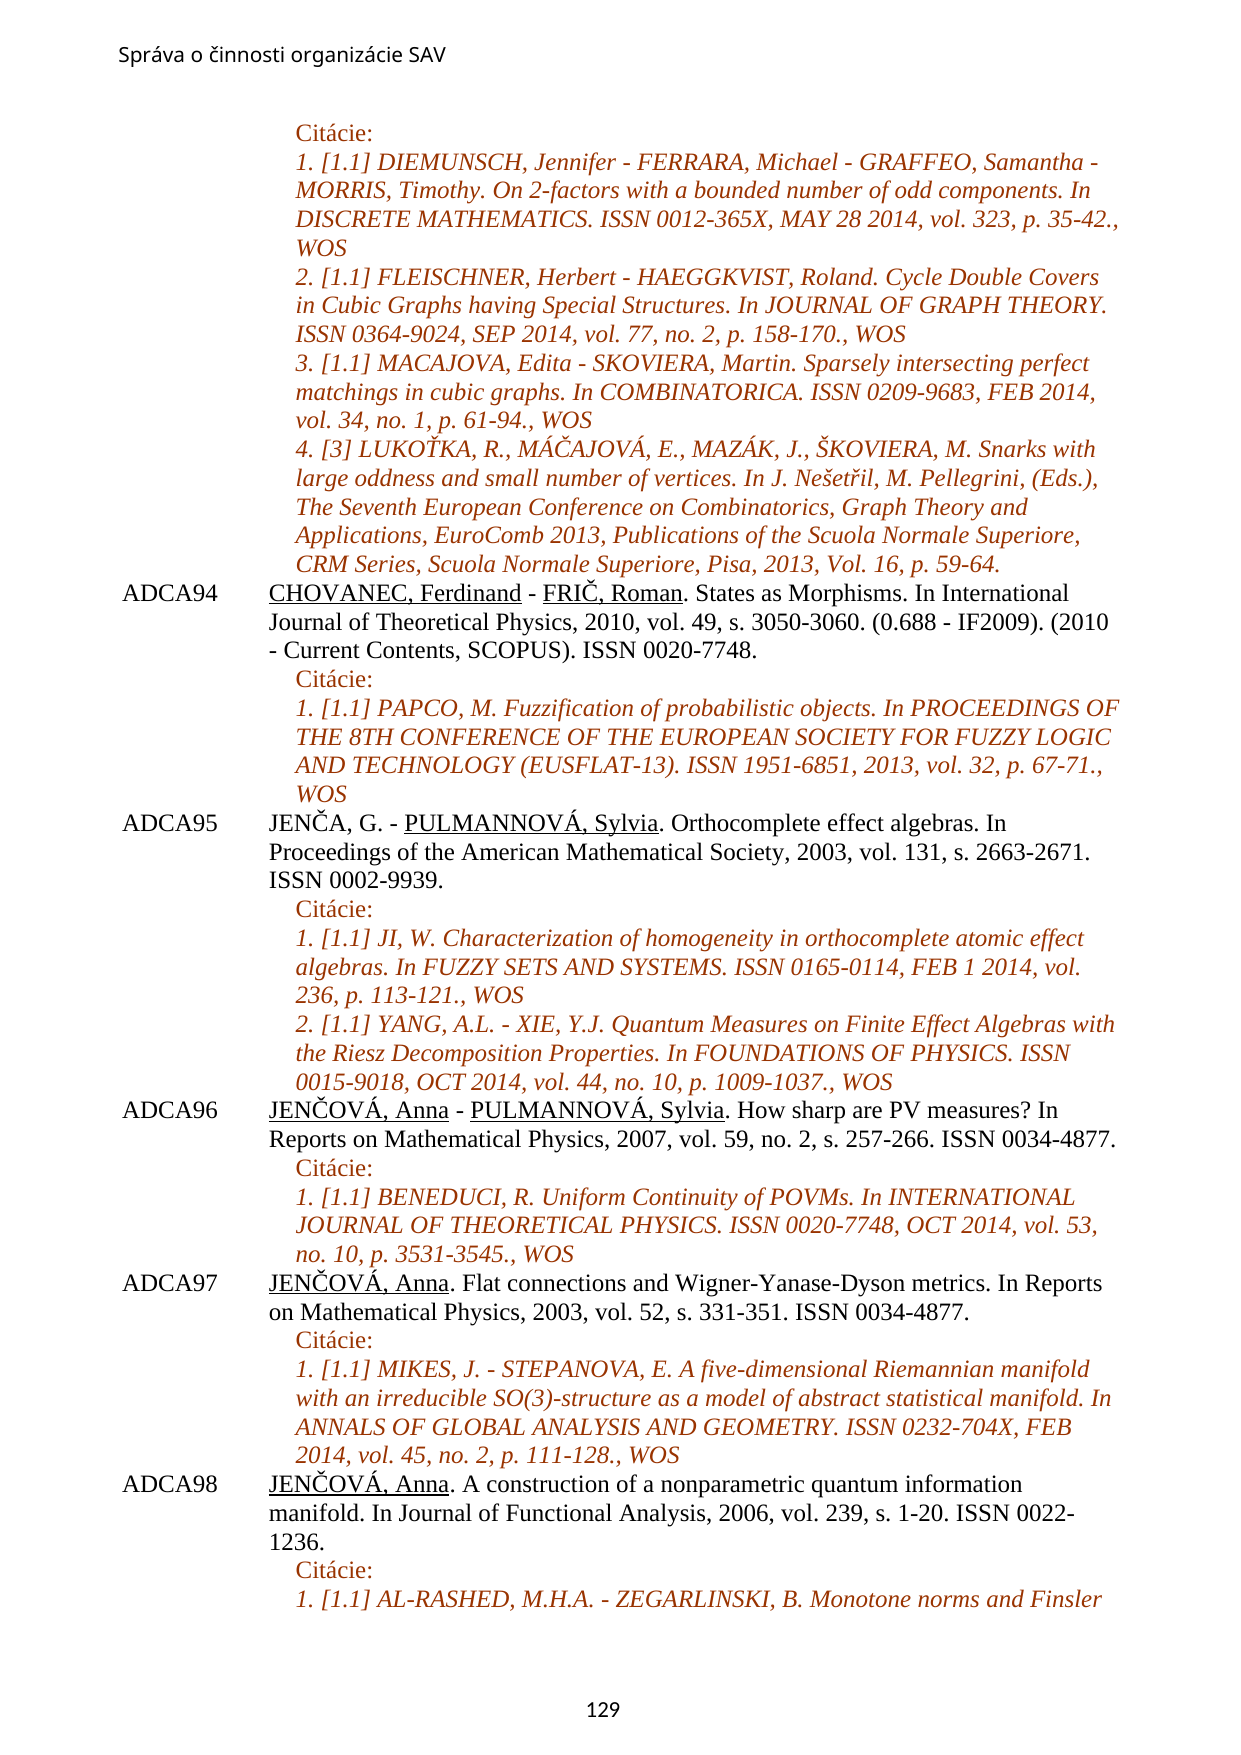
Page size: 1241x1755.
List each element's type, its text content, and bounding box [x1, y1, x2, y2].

table_header ADCA97 [122, 1268, 269, 1326]
table_header JENČOVÁ, Anna. Flat connections and Wigner-Yanase-Dyson metrics. In Reports on Mathematical Physics, 2003, vol. 52, s. 331-351. ISSN 0034-4877. [269, 1268, 1122, 1326]
text Citácie: [295, 1556, 1122, 1584]
text Citácie: [295, 894, 1122, 923]
text 4. [3] LUKOŤKA, R., MÁČAJOVÁ, E., MAZÁK, J., ŠKOVIERA, M. Snarks with large oddness and small number of vertices. In J. Nešetřil, M. Pellegrini, (Eds.), The Seventh European Conference on Combinatorics, Graph Theory and Applications, EuroComb 2013, Publications of the Scuola Normale Superiore, CRM Series, Scuola Normale Superiore, Pisa, 2013, Vol. 16, p. 59-64. [295, 434, 1122, 578]
text 2. [1.1] FLEISCHNER, Herbert - HAEGGKVIST, Roland. Cycle Double Covers in Cubic Graphs having Special Structures. In JOURNAL OF GRAPH THEORY. ISSN 0364-9024, SEP 2014, vol. 77, no. 2, p. 158-170., WOS [295, 262, 1122, 348]
text 2. [1.1] YANG, A.L. - XIE, Y.J. Quantum Measures on Finite Effect Algebras with the Riesz Decomposition Properties. In FOUNDATIONS OF PHYSICS. ISSN 0015-9018, OCT 2014, vol. 44, no. 10, p. 1009-1037., WOS [295, 1009, 1122, 1096]
table_header ADCA98 [122, 1469, 269, 1556]
table_header JENČOVÁ, Anna. A construction of a nonparametric quantum information manifold. In Journal of Functional Analysis, 2006, vol. 239, s. 1-20. ISSN 0022-1236. [269, 1469, 1122, 1556]
table_header JENČOVÁ, Anna - PULMANNOVÁ, Sylvia. How sharp are PV measures? In Reports on Mathematical Physics, 2007, vol. 59, no. 2, s. 257-266. ISSN 0034-4877. [269, 1096, 1122, 1153]
text Citácie: [295, 1153, 1122, 1182]
text 1. [1.1] JI, W. Characterization of homogeneity in orthocomplete atomic effect algebras. In FUZZY SETS AND SYSTEMS. ISSN 0165-0114, FEB 1 2014, vol. 236, p. 113-121., WOS [295, 923, 1122, 1009]
text Citácie: [295, 1326, 1122, 1354]
table_header ADCA94 [122, 578, 269, 664]
text 1. [1.1] PAPCO, M. Fuzzification of probabilistic objects. In PROCEEDINGS OF THE 8TH CONFERENCE OF THE EUROPEAN SOCIETY FOR FUZZY LOGIC AND TECHNOLOGY (EUSFLAT-13). ISSN 1951-6851, 2013, vol. 32, p. 67-71., WOS [295, 693, 1122, 808]
table_header JENČA, G. - PULMANNOVÁ, Sylvia. Orthocomplete effect algebras. In Proceedings of the American Mathematical Society, 2003, vol. 131, s. 2663-2671. ISSN 0002-9939. [269, 808, 1122, 894]
table_header CHOVANEC, Ferdinand - FRIČ, Roman. States as Morphisms. In International Journal of Theoretical Physics, 2010, vol. 49, s. 3050-3060. (0.688 - IF2009). (2010 - Current Contents, SCOPUS). ISSN 0020-7748. [269, 578, 1122, 664]
table_header ADCA96 [122, 1096, 269, 1153]
text 1. [1.1] DIEMUNSCH, Jennifer - FERRARA, Michael - GRAFFEO, Samantha - MORRIS, Timothy. On 2-factors with a bounded number of odd components. In DISCRETE MATHEMATICS. ISSN 0012-365X, MAY 28 2014, vol. 323, p. 35-42., WOS [295, 147, 1122, 262]
text 3. [1.1] MACAJOVA, Edita - SKOVIERA, Martin. Sparsely intersecting perfect matchings in cubic graphs. In COMBINATORICA. ISSN 0209-9683, FEB 2014, vol. 34, no. 1, p. 61-94., WOS [295, 348, 1122, 434]
text 1. [1.1] BENEDUCI, R. Uniform Continuity of POVMs. In INTERNATIONAL JOURNAL OF THEORETICAL PHYSICS. ISSN 0020-7748, OCT 2014, vol. 53, no. 10, p. 3531-3545., WOS [295, 1182, 1122, 1268]
text 1. [1.1] MIKES, J. - STEPANOVA, E. A five-dimensional Riemannian manifold with an irreducible SO(3)-structure as a model of abstract statistical manifold. In ANNALS OF GLOBAL ANALYSIS AND GEOMETRY. ISSN 0232-704X, FEB 2014, vol. 45, no. 2, p. 111-128., WOS [295, 1354, 1122, 1469]
table_header ADCA95 [122, 808, 269, 894]
text 1. [1.1] AL-RASHED, M.H.A. - ZEGARLINSKI, B. Monotone norms and Finsler [295, 1584, 1122, 1613]
text Citácie: [295, 664, 1122, 693]
text Citácie: [295, 118, 1122, 147]
